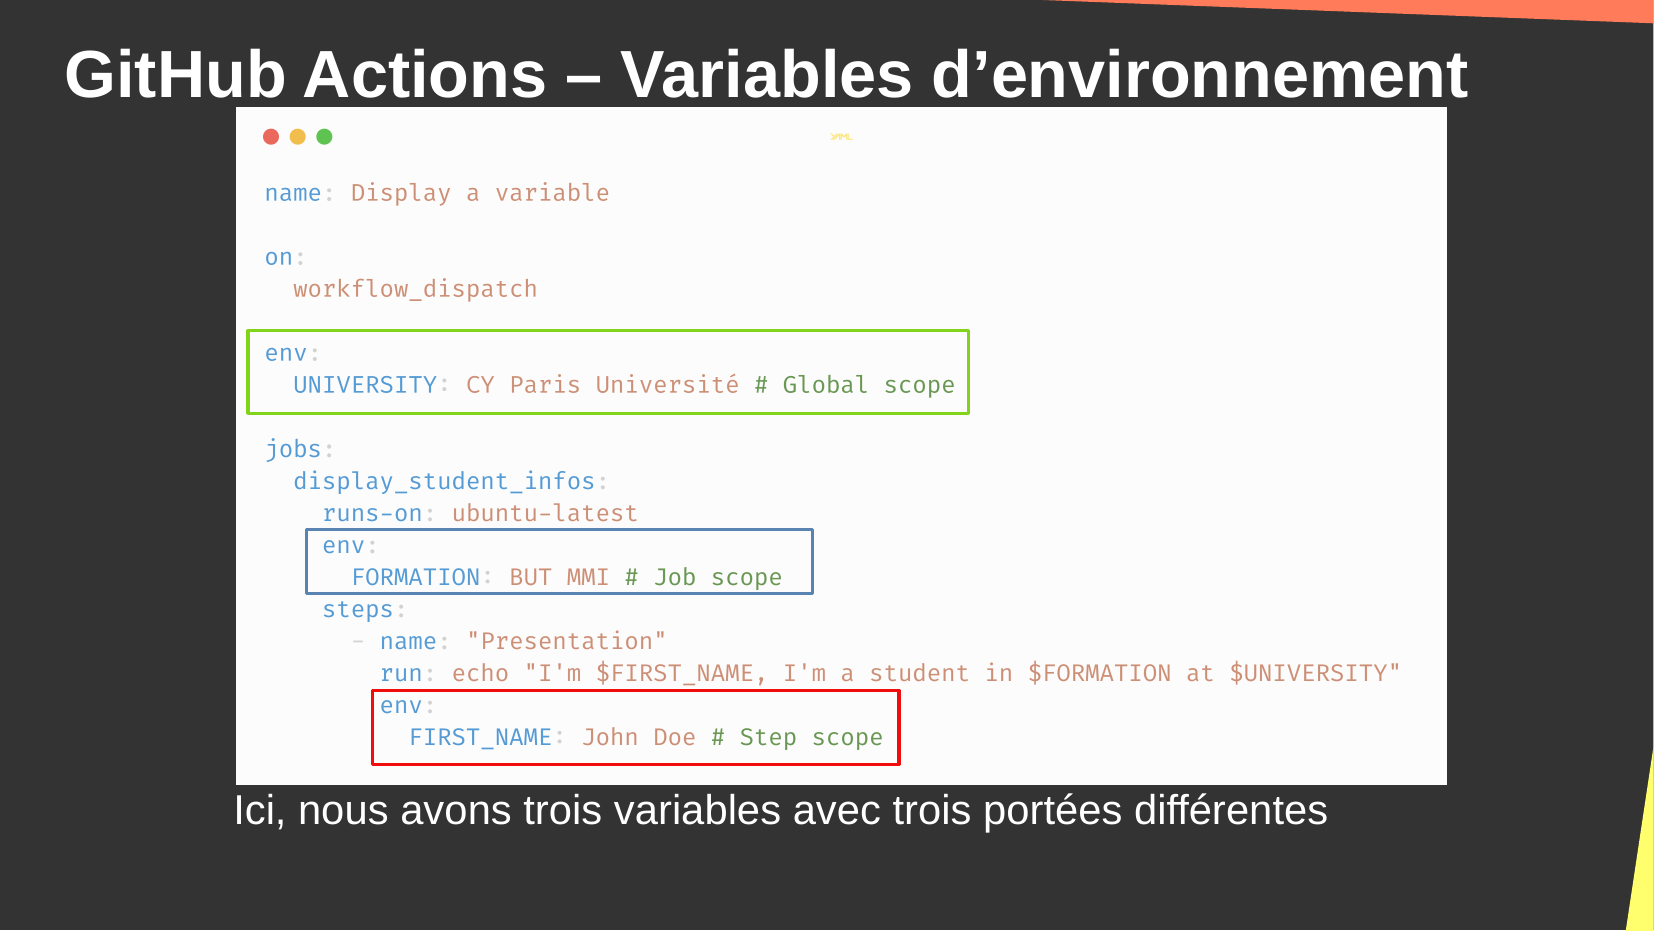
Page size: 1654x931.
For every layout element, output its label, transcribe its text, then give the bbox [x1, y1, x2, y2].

text_box [1625, 743, 1654, 931]
text_box [1042, 0, 1654, 24]
picture [236, 107, 1447, 785]
text_box Ici, nous avons trois variables avec trois portées différentes [218, 779, 1353, 888]
title GitHub Actions – Variables d’environnement [64, 37, 1471, 113]
